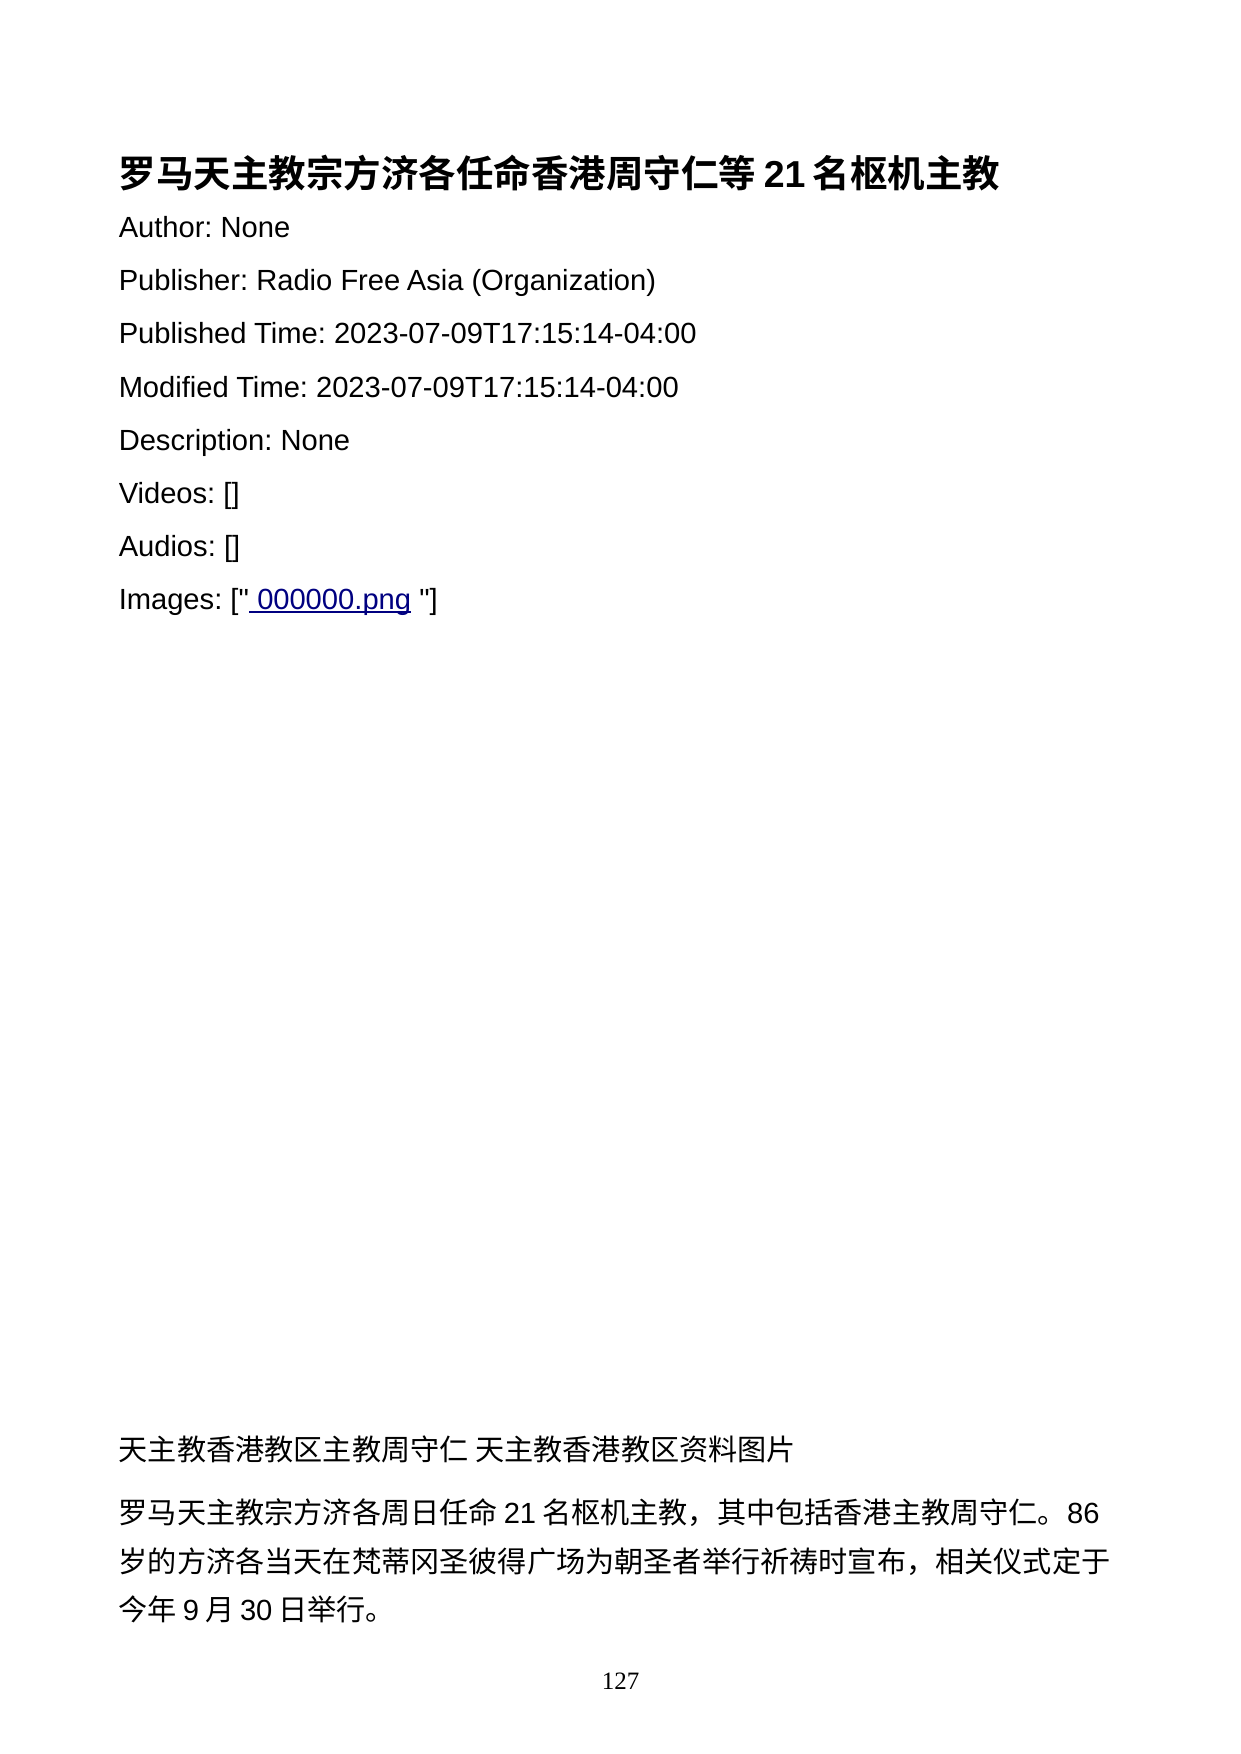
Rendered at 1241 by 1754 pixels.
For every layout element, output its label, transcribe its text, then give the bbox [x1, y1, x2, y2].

text Modified Time: 2023-07-09T17:15:14-04:00 [118, 370, 1122, 403]
text Published Time: 2023-07-09T17:15:14-04:00 [118, 317, 1122, 350]
text Author: None [118, 210, 1122, 244]
text Audios: [] [118, 529, 1122, 563]
text 天主教香港教区主教周守仁 天主教香港教区资料图片 [118, 635, 1122, 1469]
text 罗马天主教宗方济各周日任命21名枢机主教，其中包括香港主教周守仁。86岁的方济各当天在梵蒂冈圣彼得广场为朝圣者举行祈祷时宣布，相关仪式定于今年9月30日举行。 [118, 1490, 1122, 1629]
text Images: [" 000000.png "] [118, 582, 1122, 616]
text Videos: [] [118, 476, 1122, 509]
text Publisher: Radio Free Asia (Organization) [118, 263, 1122, 297]
subtitle 罗马天主教宗方济各任命香港周守仁等21名枢机主教 [118, 143, 1122, 198]
text Description: None [118, 423, 1122, 456]
